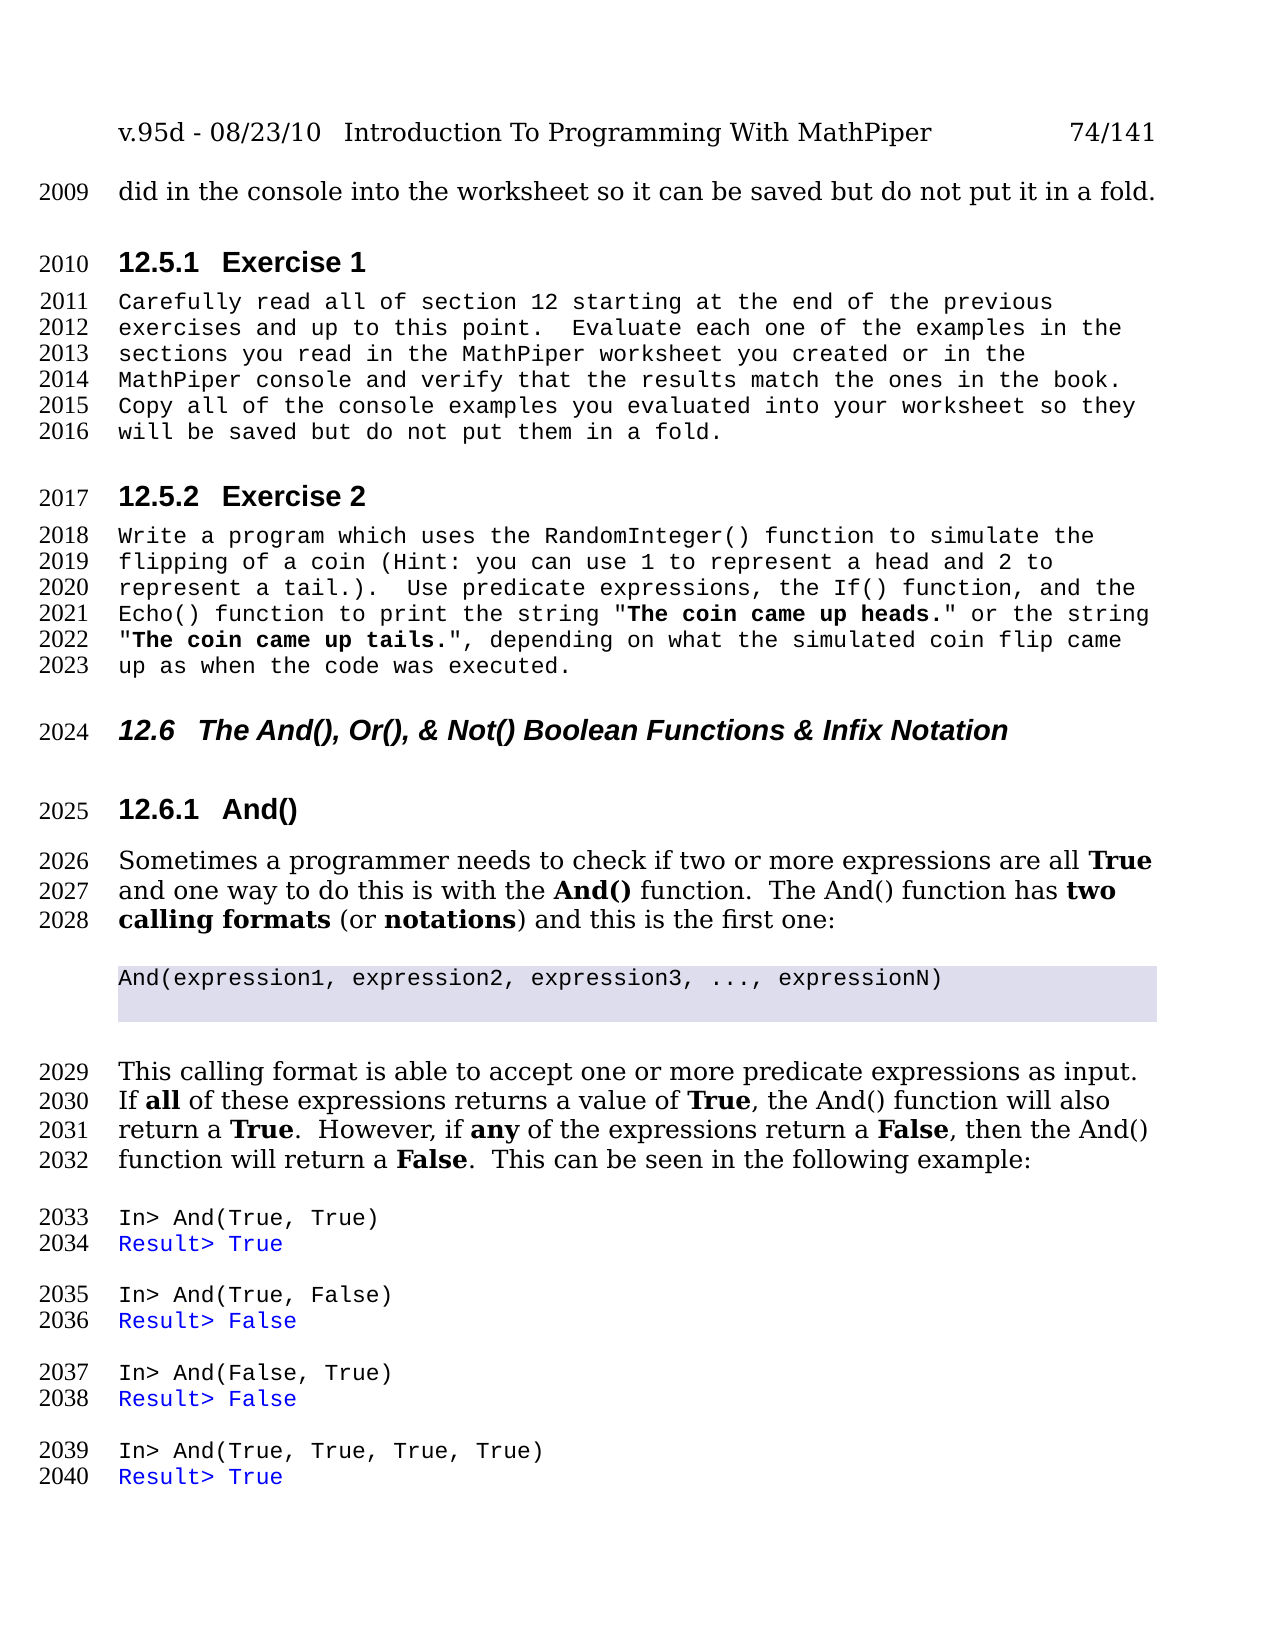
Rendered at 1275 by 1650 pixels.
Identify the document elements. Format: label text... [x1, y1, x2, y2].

table_header And(expression1, expression2, expression3, ..., expressionN) [118, 966, 1157, 1022]
subtitle The And(), Or(), & Not() Boolean Functions & Infix Notation [118, 713, 1157, 747]
text This calling format is able to accept one or more predicate expressions as input. If all of these expressions returns a value of True, the And() function will also return a True. However, if any of the expressions return a False, then the And() function will return a False. This can be seen in the following example: [118, 1057, 1157, 1174]
text Result> False [118, 1310, 1157, 1336]
text Carefully read all of section 12 starting at the end of the previous exercises and up to this point. Evaluate each one of the examples in the sections you read in the MathPiper worksheet you created or in the MathPiper console and verify that the results match the ones in the book. Copy all of the console examples you evaluated into your worksheet so they will be saved but do not put them in a fold. [118, 291, 1157, 446]
text Result> True [118, 1465, 1157, 1491]
subtitle Exercise 2 [118, 479, 1157, 513]
text In> And(True, True, True, True) [118, 1439, 1157, 1465]
subtitle And() [118, 792, 1157, 825]
text In> And(False, True) [118, 1362, 1157, 1388]
text Write a program which uses the RandomInteger() function to simulate the flipping of a coin (Hint: you can use 1 to represent a head and 2 to represent a tail.). Use predicate expressions, the If() function, and the Echo() function to print the string "The coin came up heads." or the string "The coin came up tails.", depending on what the simulated coin flip came up as when the code was executed. [118, 525, 1157, 680]
text Result> False [118, 1388, 1157, 1413]
text Sometimes a programmer needs to check if two or more expressions are all True and one way to do this is with the And() function. The And() function has two calling formats (or notations) and this is the first one: [118, 846, 1157, 934]
text In> And(True, False) [118, 1284, 1157, 1310]
text did in the console into the worksheet so it can be saved but do not put it in a fold. [118, 177, 1157, 206]
text Result> True [118, 1232, 1157, 1258]
text In> And(True, True) [118, 1206, 1157, 1232]
subtitle Exercise 1 [118, 245, 1157, 278]
